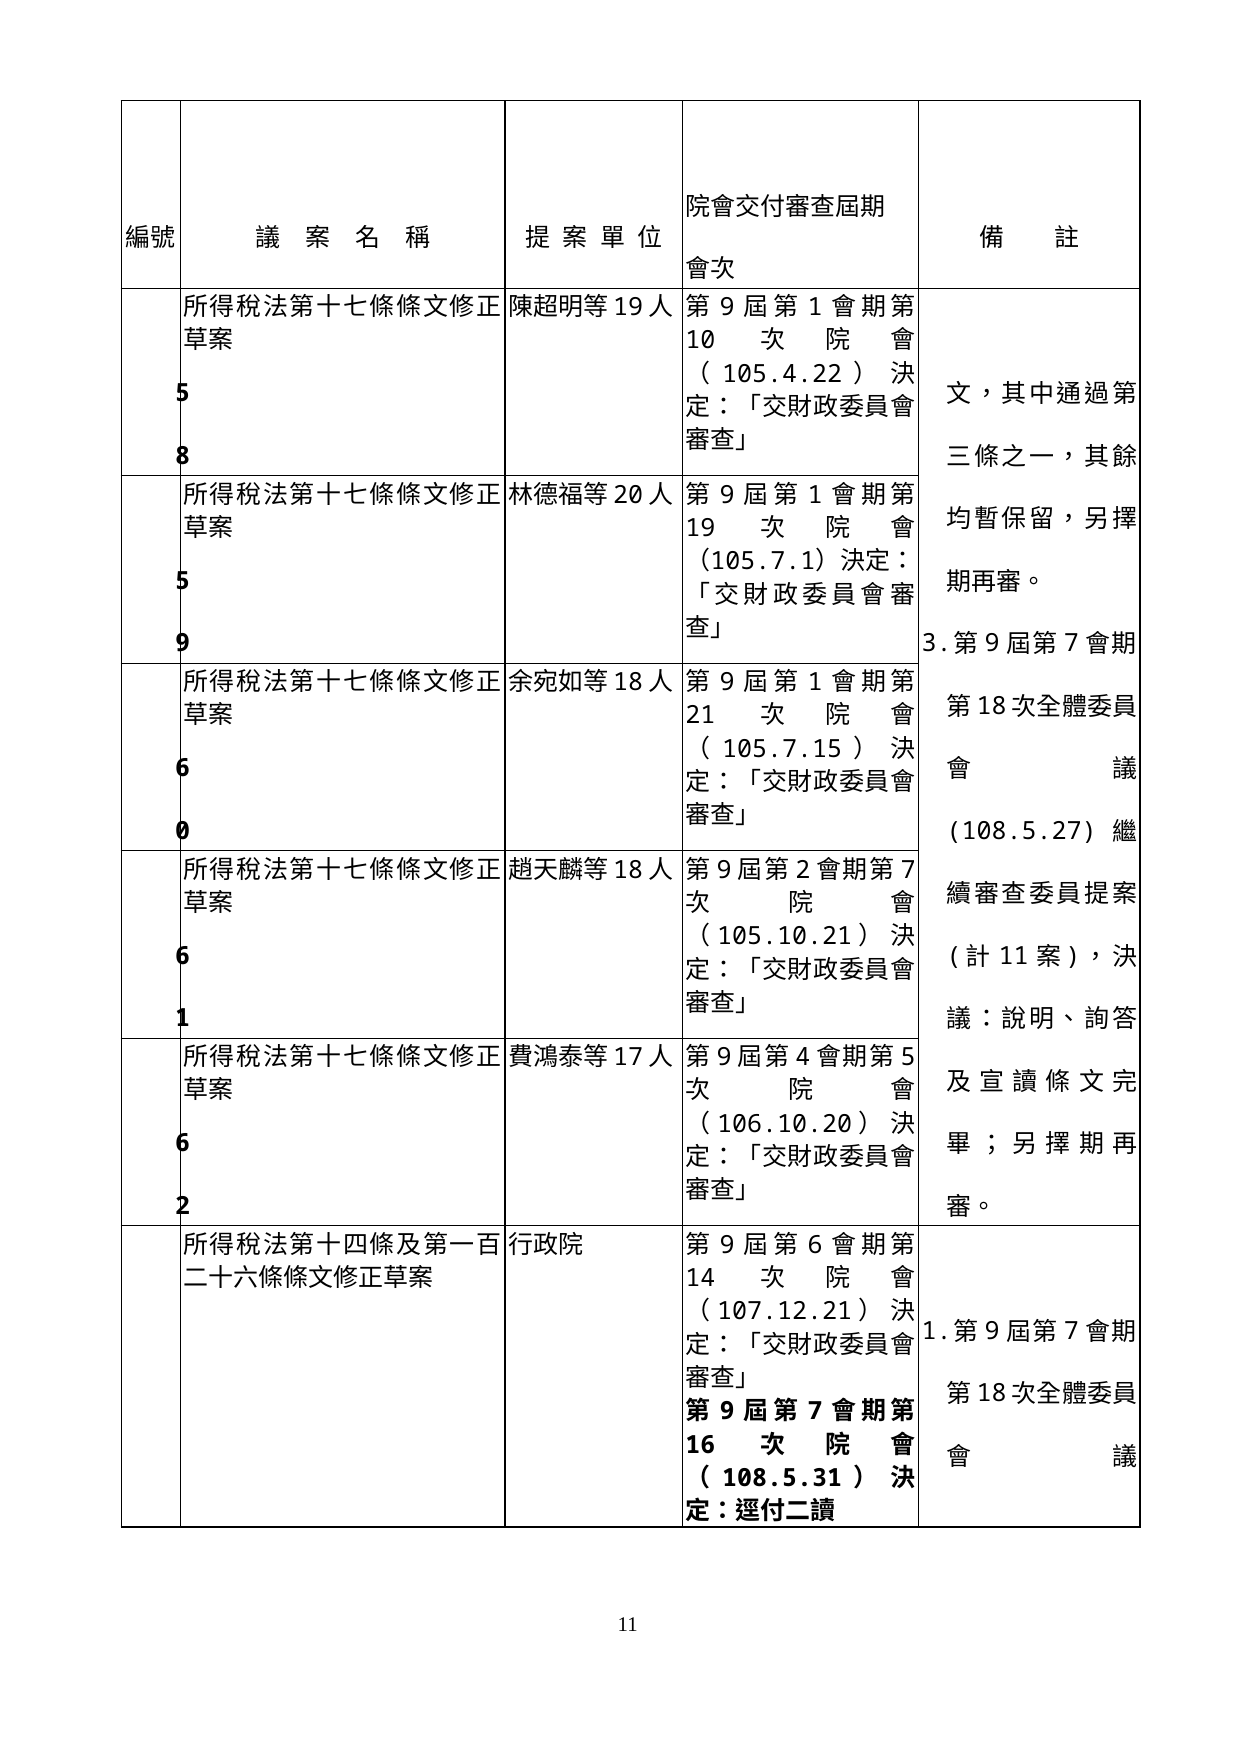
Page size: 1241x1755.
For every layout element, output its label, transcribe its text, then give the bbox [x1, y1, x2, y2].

table_cell 所得稅法第十七條條文修正草案 [181, 476, 504, 663]
table_cell 第9屆第6會期第14次院會（107.12.21）決定：「交財政委員會審查」 第9屆第7會期第16次院會（108.5.31）決定：逕付二讀 [683, 1226, 918, 1526]
table_cell 第9屆第4會期第5次院會（106.10.20）決定：「交財政委員會審查」 [683, 1039, 918, 1225]
table_header 編號 [122, 101, 180, 288]
table_cell 所得稅法第十七條條文修正草案 [181, 289, 504, 475]
table_cell 所得稅法第十四條及第一百二十六條條文修正草案 [181, 1226, 504, 1526]
table_cell [122, 476, 180, 663]
table_cell [122, 664, 180, 850]
table_cell 所得稅法第十七條條文修正草案 [181, 1039, 504, 1225]
table_cell 所得稅法第十七條條文修正草案 [181, 851, 504, 1038]
table_cell 文，其中通過第三條之一，其餘均暫保留，另擇期再審。 3.第9屆第7會期第18次全體委員會議(108.5.27) 繼續審查委員提案(計11案)，決議：說明、詢答及宣讀條文完畢；另擇期再審。 [919, 289, 1139, 1225]
table_header 院會交付審查屆期 會次 [683, 101, 918, 288]
table_cell 趙天麟等18人 [506, 851, 682, 1038]
table_cell 費鴻泰等17人 [506, 1039, 682, 1225]
table_cell [122, 851, 180, 1038]
table_cell 第9屆第1會期第19次院會（105.7.1）決定：「交財政委員會審查」 [683, 476, 918, 663]
table_cell [122, 1039, 180, 1225]
table_cell 所得稅法第十七條條文修正草案 [181, 664, 504, 850]
table_cell 第9屆第1會期第10次院會（105.4.22）決定：「交財政委員會審查」 [683, 289, 918, 475]
table_cell 余宛如等18人 [506, 664, 682, 850]
table_cell 第9屆第1會期第21次院會（105.7.15）決定：「交財政委員會審查」 [683, 664, 918, 850]
table_header 議 案 名 稱 [181, 101, 504, 288]
table_cell [122, 1226, 180, 1526]
table_header 備 註 [919, 101, 1139, 288]
table_cell 林德福等20人 [506, 476, 682, 663]
table_cell 第9屆第2會期第7次院會（105.10.21）決定：「交財政委員會審查」 [683, 851, 918, 1038]
table_cell 行政院 [506, 1226, 682, 1526]
table_cell 陳超明等19人 [506, 289, 682, 475]
table_cell 1.第9屆第7會期第18次全體委員會議 [919, 1226, 1139, 1526]
table_header 提 案 單 位 [506, 101, 682, 288]
table_cell [122, 289, 180, 475]
